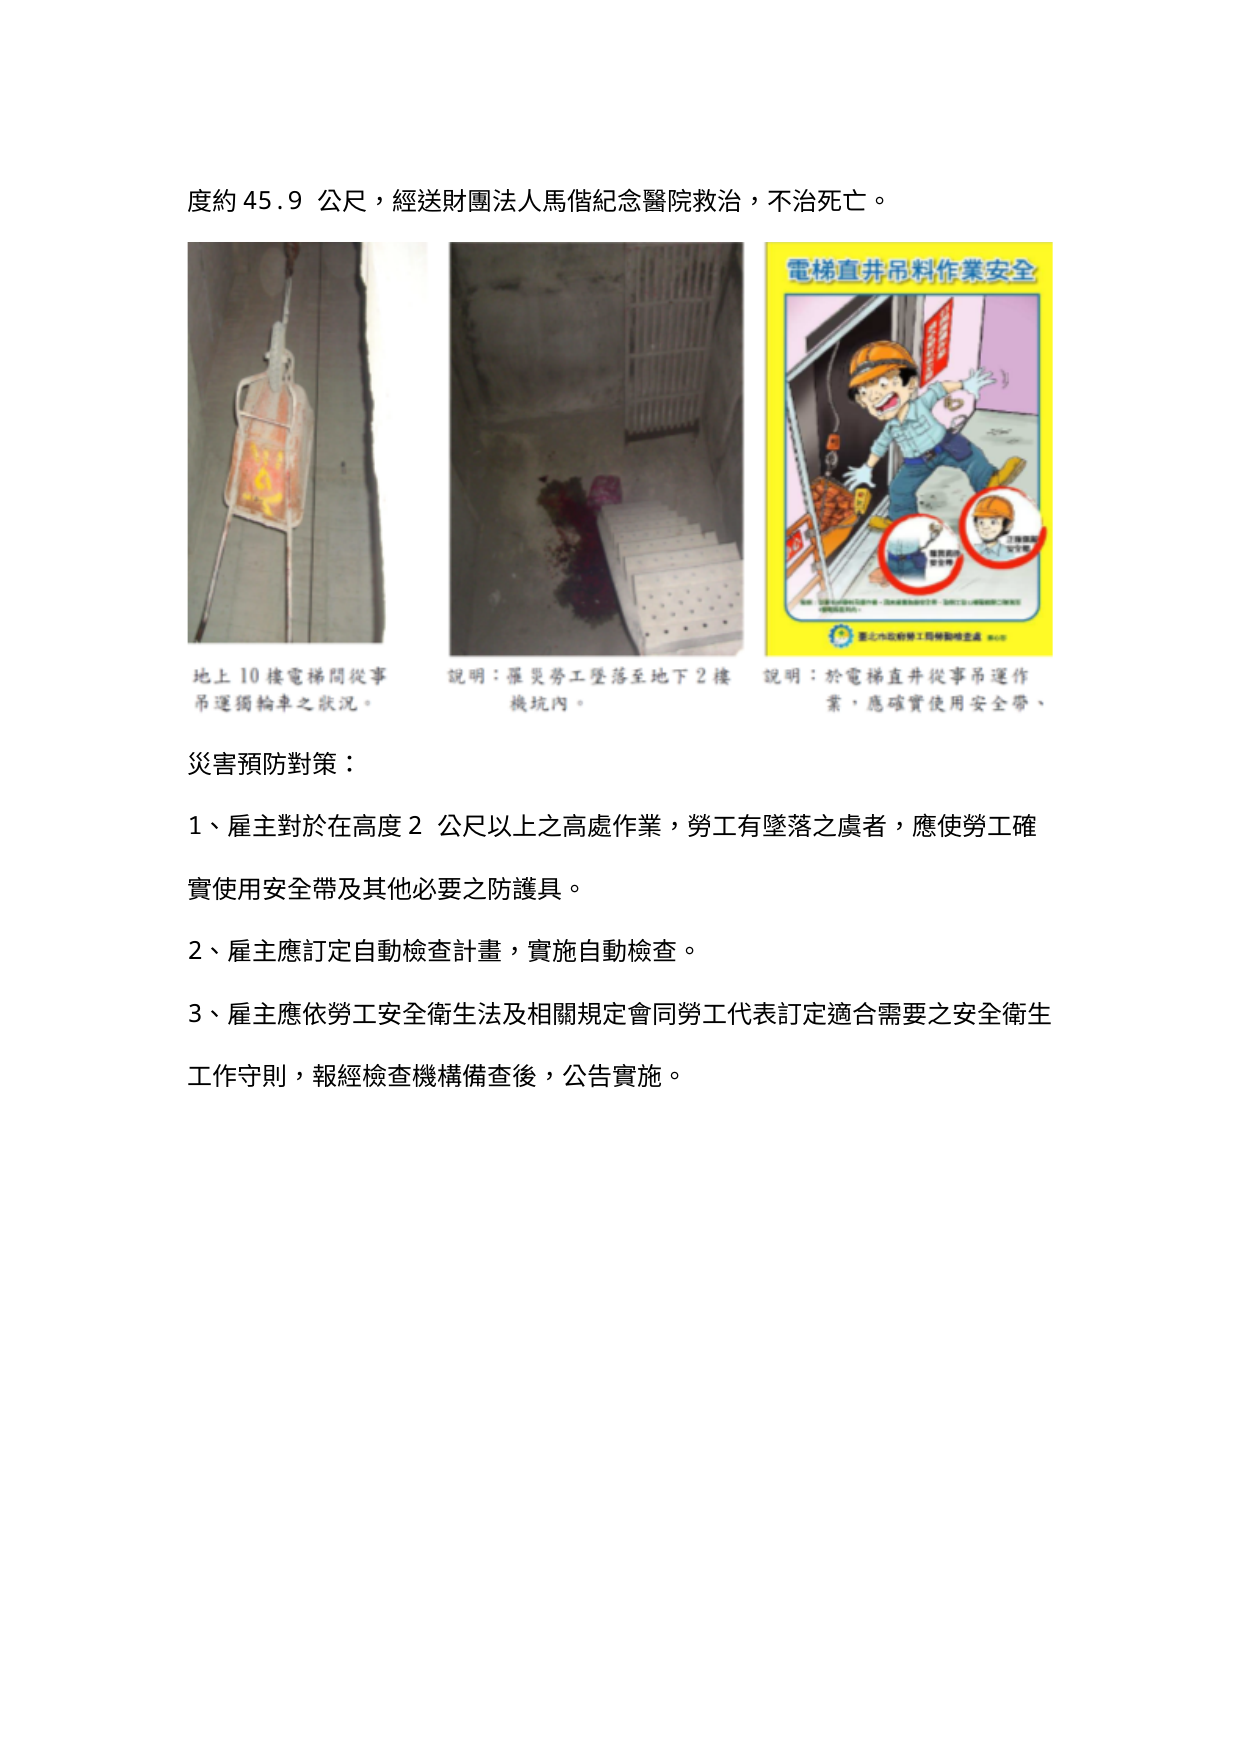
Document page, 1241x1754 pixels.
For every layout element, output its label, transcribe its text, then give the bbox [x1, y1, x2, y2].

text 度約45.9 公尺，經送財團法人馬偕紀念醫院救治，不治死亡。 [187, 158, 1053, 221]
text 災害預防對策： [187, 721, 1053, 783]
text 2、雇主應訂定自動檢查計畫，實施自動檢查。 [187, 908, 1053, 971]
text 3、雇主應依勞工安全衛生法及相關規定會同勞工代表訂定適合需要之安全衛生工作守則，報經檢查機構備查後，公告實施。 [187, 971, 1053, 1096]
text 1、雇主對於在高度2 公尺以上之高處作業，勞工有墜落之虞者，應使勞工確實使用安全帶及其他必要之防護具。 [187, 783, 1053, 908]
